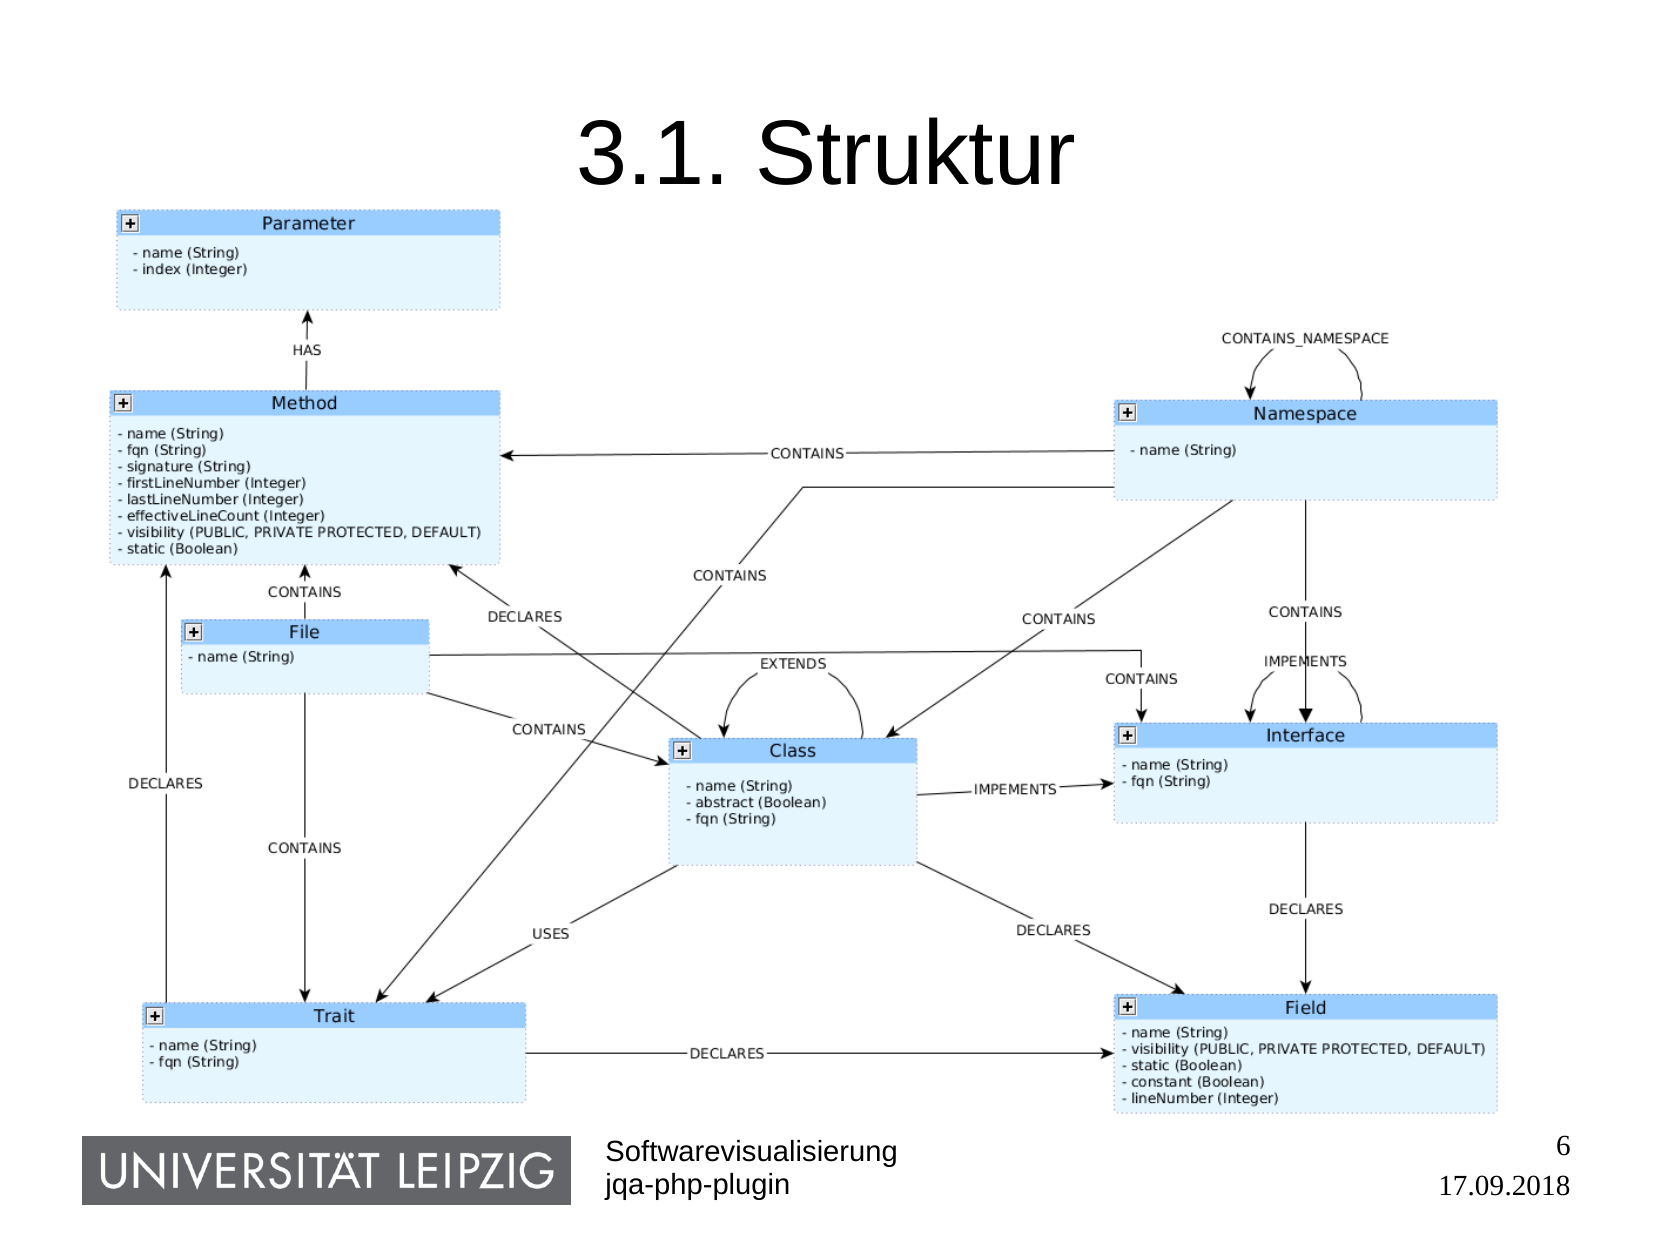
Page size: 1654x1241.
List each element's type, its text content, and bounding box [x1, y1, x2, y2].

title 3.1. Struktur [82, 49, 1571, 257]
picture [100, 199, 1506, 1123]
picture [82, 1136, 571, 1205]
